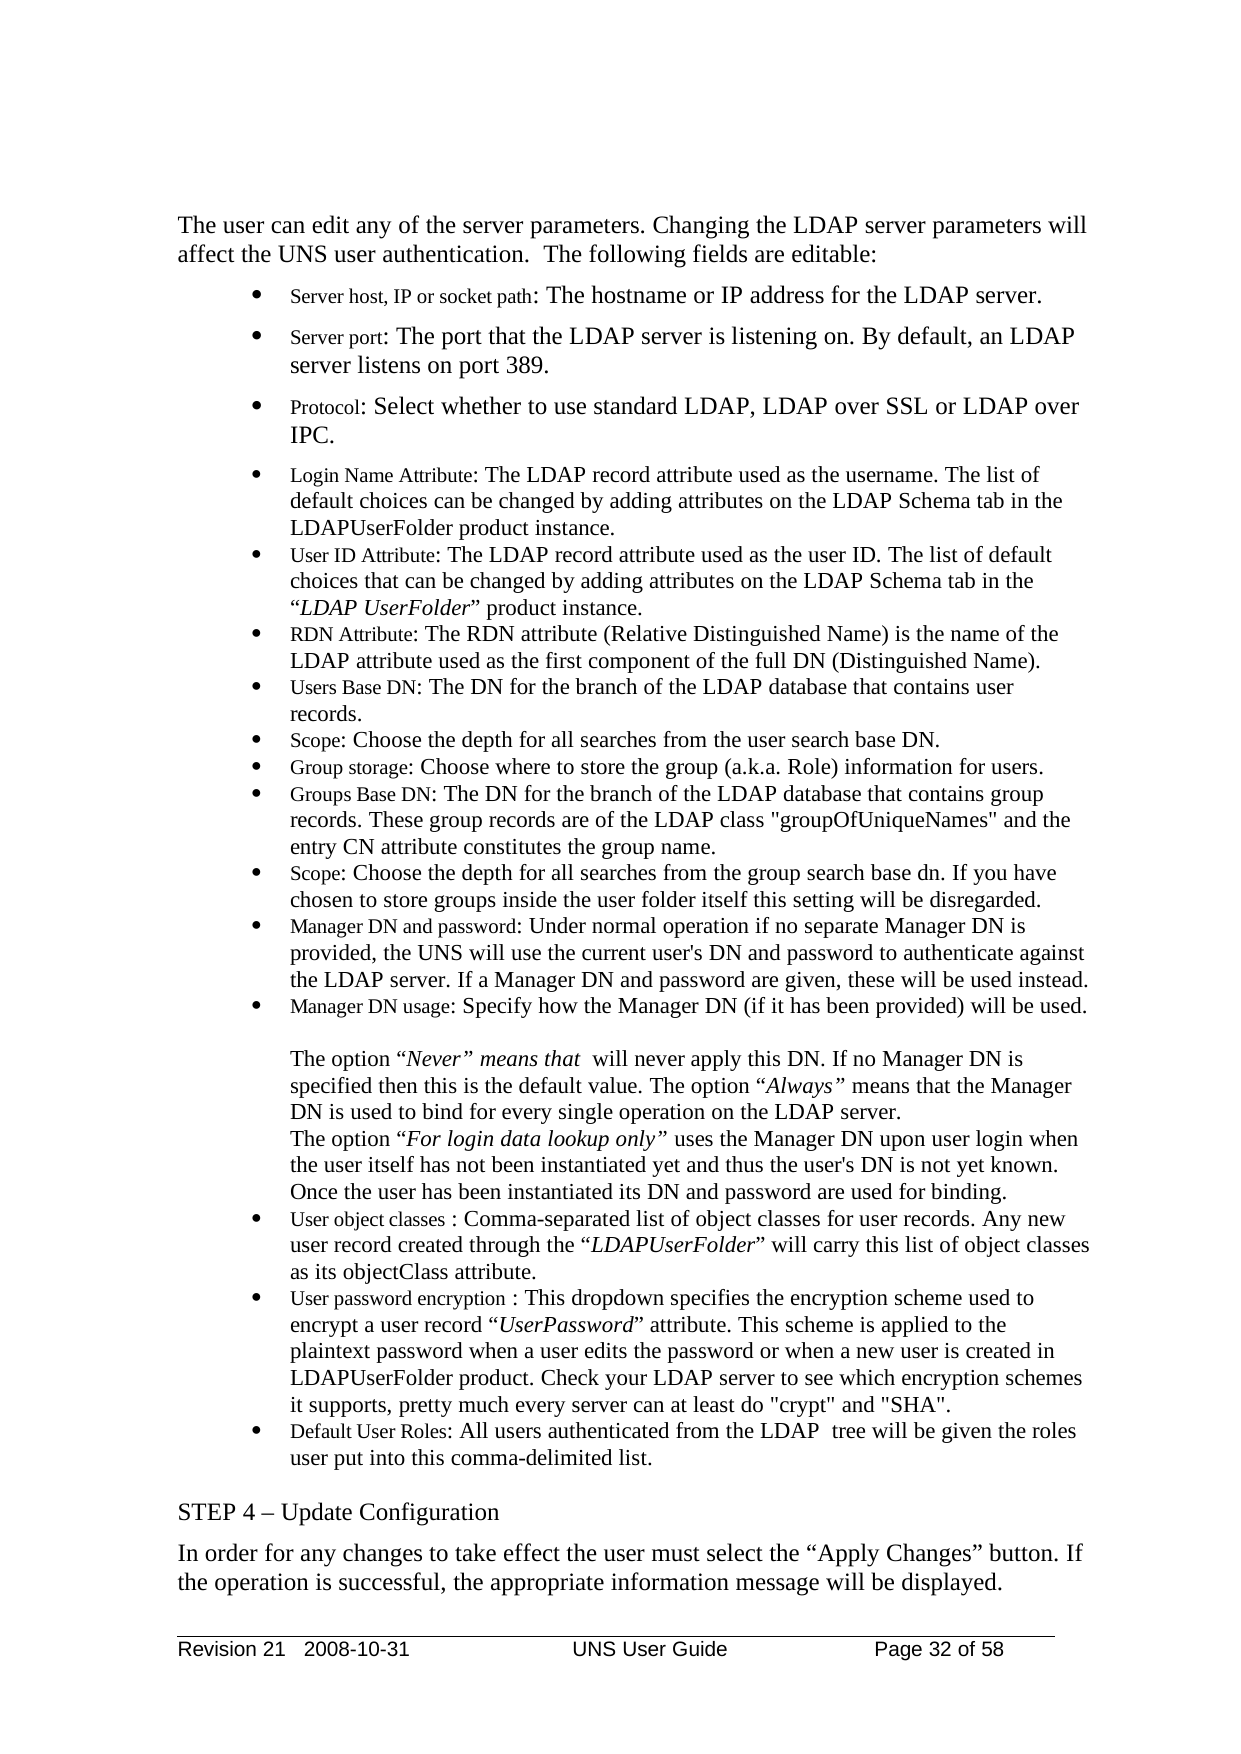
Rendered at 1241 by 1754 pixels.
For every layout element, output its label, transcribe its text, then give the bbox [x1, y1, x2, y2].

list Server host, IP or socket path: The hostname or IP address for the LDAP server. [252, 280, 1092, 309]
list Server port: The port that the LDAP server is listening on. By default, an LDAP server listens on port 389. [252, 321, 1092, 379]
list Group storage: Choose where to store the group (a.k.a. Role) information for users. [252, 753, 1092, 779]
text STEP 4 – Update Configuration [177, 1497, 1092, 1526]
list Protocol: Select whether to use standard LDAP, LDAP over SSL or LDAP over IPC. [252, 391, 1092, 449]
list Scope: Choose the depth for all searches from the group search base dn. If you have chosen to store groups inside the user folder itself this setting will be disregarded. [252, 859, 1092, 912]
list Manager DN usage: Specify how the Manager DN (if it has been provided) will be used. The option “Never” means that will never apply this DN. If no Manager DN is specified then this is the default value. The option “Always” means that the Manager DN is used to bind for every single operation on the LDAP server. The option “For login data lookup only” uses the Manager DN upon user login when the user itself has not been instantiated yet and thus the user's DN is not yet known. Once the user has been instantiated its DN and password are used for binding. [252, 992, 1092, 1204]
text The user can edit any of the server parameters. Changing the LDAP server parameters will affect the UNS user authentication. The following fields are editable: [177, 210, 1092, 268]
list Users Base DN: The DN for the branch of the LDAP database that contains user records. [252, 673, 1092, 726]
list Login Name Attribute: The LDAP record attribute used as the username. The list of default choices can be changed by adding attributes on the LDAP Schema tab in the LDAPUserFolder product instance. [252, 461, 1092, 540]
list Groups Base DN: The DN for the branch of the LDAP database that contains group records. These group records are of the LDAP class "groupOfUniqueNames" and the entry CN attribute constitutes the group name. [252, 779, 1092, 859]
list User object classes : Comma-separated list of object classes for user records. Any new user record created through the “LDAPUserFolder” will carry this list of object classes as its objectClass attribute. [252, 1204, 1092, 1284]
list RDN Attribute: The RDN attribute (Relative Distinguished Name) is the name of the LDAP attribute used as the first component of the full DN (Distinguished Name). [252, 620, 1092, 673]
list Manager DN and password: Under normal operation if no separate Manager DN is provided, the UNS will use the current user's DN and password to authenticate against the LDAP server. If a Manager DN and password are given, these will be used instead. [252, 912, 1092, 992]
list User ID Attribute: The LDAP record attribute used as the user ID. The list of default choices that can be changed by adding attributes on the LDAP Schema tab in the “LDAP UserFolder” product instance. [252, 540, 1092, 620]
text In order for any changes to take effect the user must select the “Apply Changes” button. If the operation is successful, the appropriate information message will be displayed. [177, 1537, 1092, 1596]
list Default User Roles: All users authenticated from the LDAP tree will be given the roles user put into this comma-delimited list. [252, 1417, 1092, 1470]
list User password encryption : This dropdown specifies the encryption scheme used to encrypt a user record “UserPassword” attribute. This scheme is applied to the plaintext password when a user edits the password or when a new user is created in LDAPUserFolder product. Check your LDAP server to see which encryption schemes it supports, pretty much every server can at least do "crypt" and "SHA". [252, 1284, 1092, 1417]
list Scope: Choose the depth for all searches from the user search base DN. [252, 726, 1092, 753]
